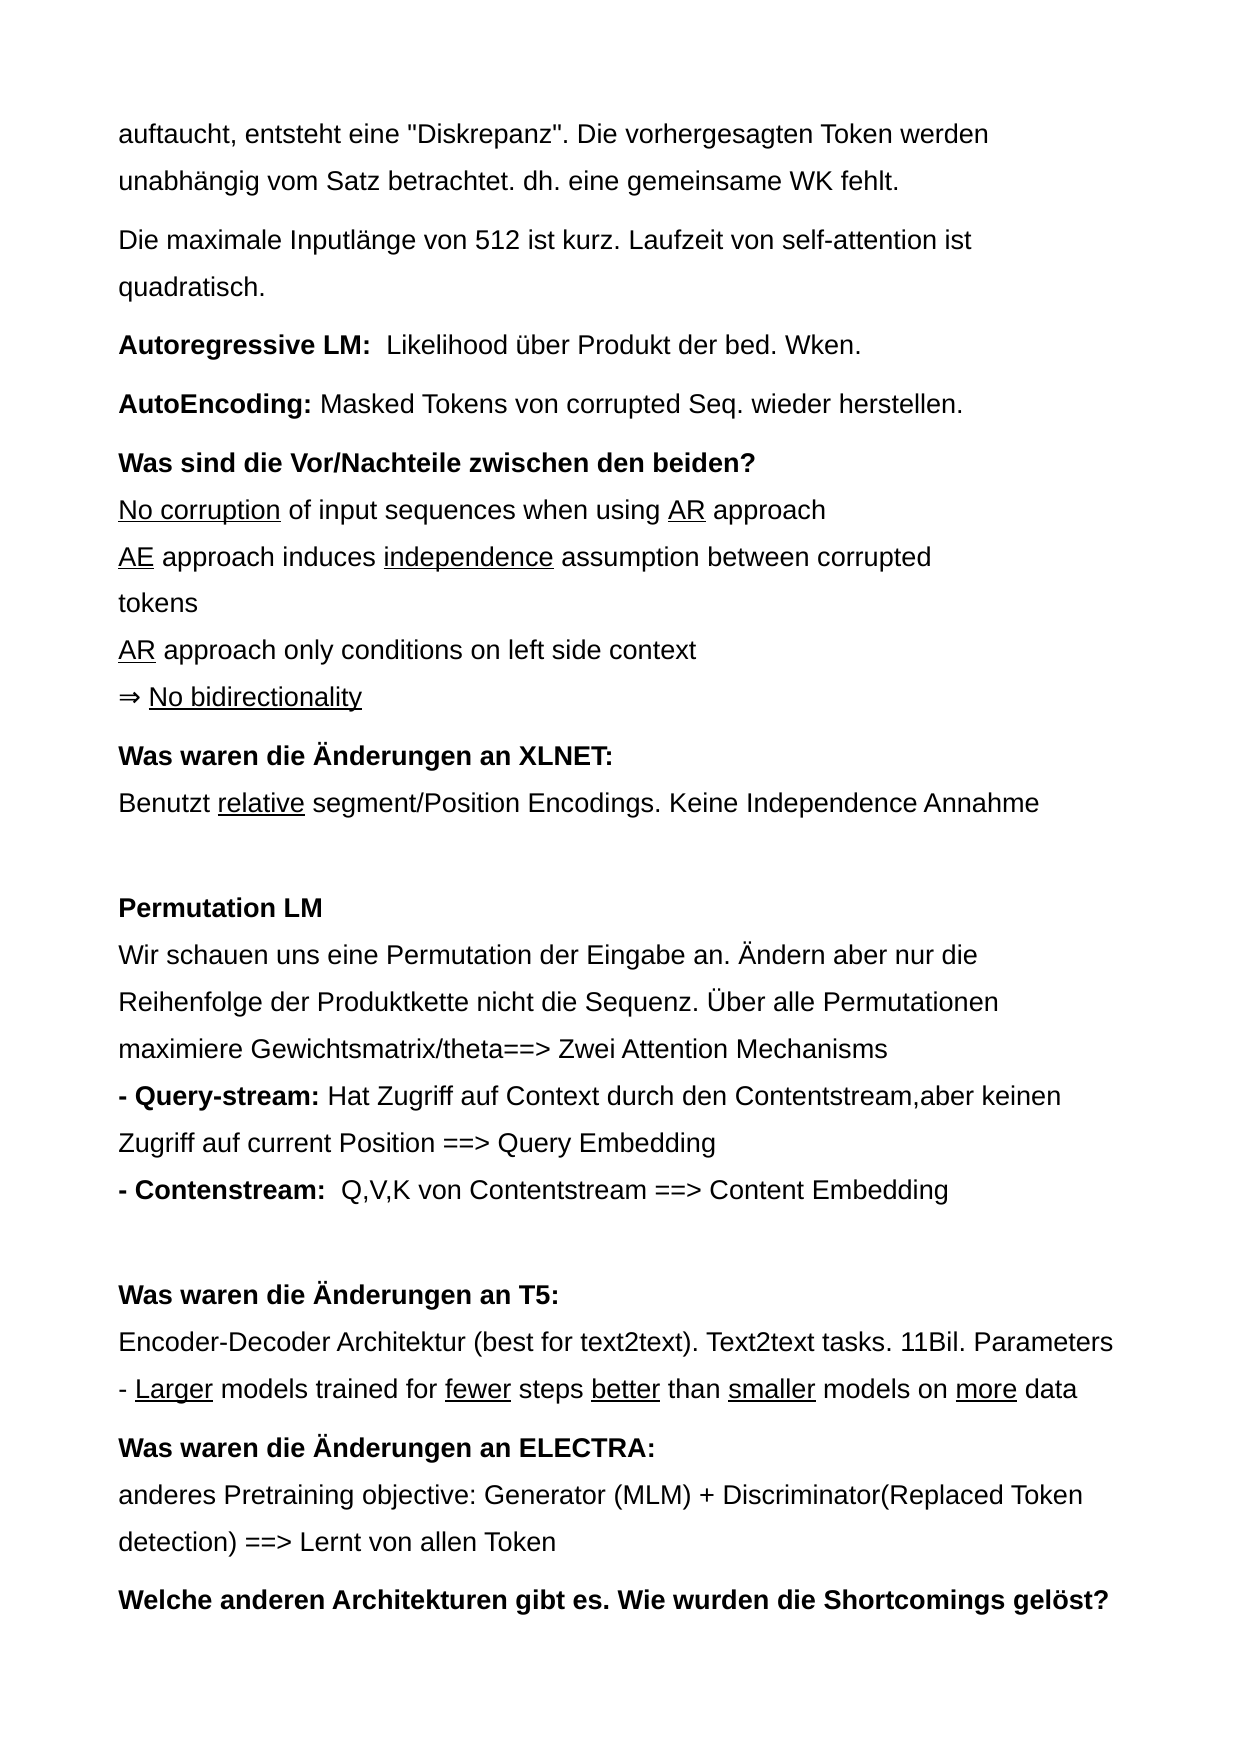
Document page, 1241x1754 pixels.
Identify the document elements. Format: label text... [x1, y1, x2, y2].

text Autoregressive LM: Likelihood über Produkt der bed. Wken. [118, 329, 1122, 361]
text Welche anderen Architekturen gibt es. Wie wurden die Shortcomings gelöst? [118, 1584, 1122, 1616]
text auftaucht, entsteht eine "Diskrepanz". Die vorhergesagten Token werden unabhängig vom Satz betrachtet. dh. eine gemeinsame WK fehlt. [118, 118, 1122, 196]
text Was waren die Änderungen an XLNET: Benutzt relative segment/Position Encodings. Keine Independence Annahme [118, 740, 1122, 818]
text AutoEncoding: Masked Tokens von corrupted Seq. wieder herstellen. [118, 388, 1122, 419]
text Was sind die Vor/Nachteile zwischen den beiden? No corruption of input sequences when using AR approach AE approach induces independence assumption between corrupted tokens AR approach only conditions on left side context ⇒ No bidirectionality [118, 447, 1122, 712]
text Die maximale Inputlänge von 512 ist kurz. Laufzeit von self-attention ist quadratisch. [118, 224, 1122, 302]
text Permutation LM Wir schauen uns eine Permutation der Eingabe an. Ändern aber nur die Reihenfolge der Produktkette nicht die Sequenz. Über alle Permutationen maximiere Gewichtsmatrix/theta==> Zwei Attention Mechanisms - Query-stream: Hat Zugriff auf Context durch den Contentstream,aber keinen Zugriff auf current Position ==> Query Embedding - Contenstream: Q,V,K von Contentstream ==> Content Embedding [118, 846, 1122, 1252]
text Was waren die Änderungen an T5: Encoder-Decoder Architektur (best for text2text). Text2text tasks. 11Bil. Parameters - Larger models trained for fewer steps better than smaller models on more data [118, 1279, 1122, 1404]
text Was waren die Änderungen an ELECTRA: anderes Pretraining objective: Generator (MLM) + Discriminator(Replaced Token detection) ==> Lernt von allen Token [118, 1432, 1122, 1557]
